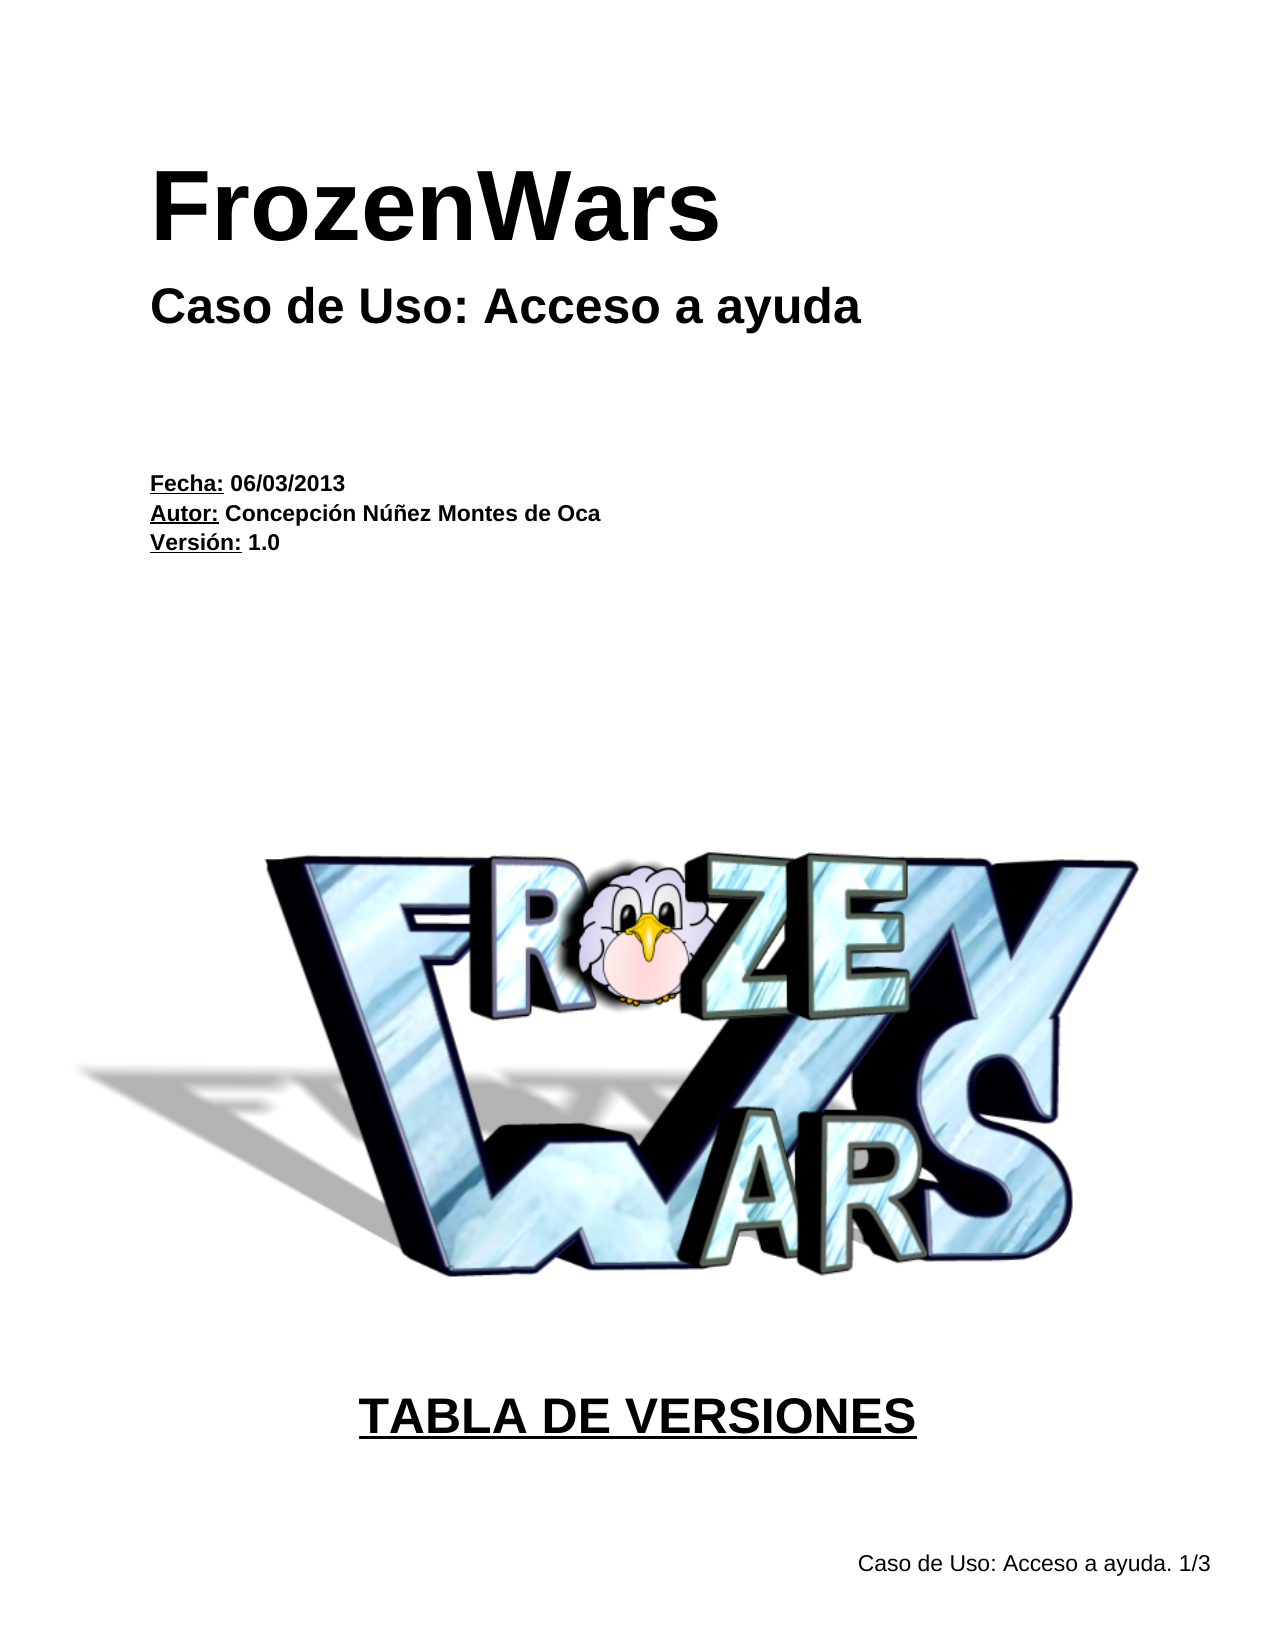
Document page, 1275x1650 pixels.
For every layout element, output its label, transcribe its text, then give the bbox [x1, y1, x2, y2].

text Caso de Uso: Acceso a ayuda [150, 278, 1125, 334]
picture [59, 847, 1139, 1278]
text Fecha: 06/03/2013 [150, 471, 1125, 497]
text FrozenWars [150, 150, 1125, 262]
text Autor: Concepción Núñez Montes de Oca [150, 500, 1108, 526]
text Versión: 1.0 [150, 530, 1125, 555]
text TABLA DE VERSIONES [150, 1388, 1125, 1444]
